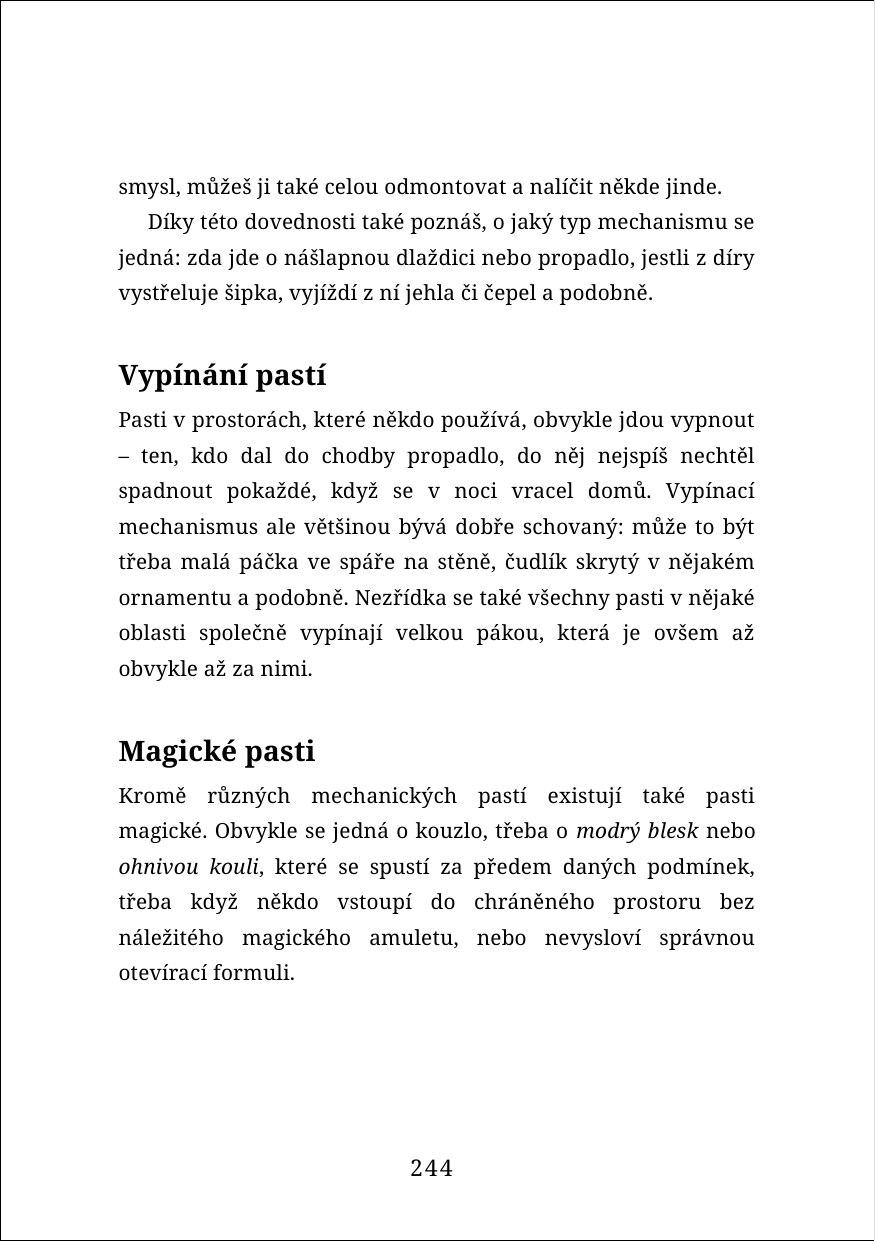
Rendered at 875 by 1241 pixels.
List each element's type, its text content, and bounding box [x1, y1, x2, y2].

subtitle Vypínání pastí [118, 355, 756, 393]
text Pasti v prostorách, které někdo používá, obvykle jdou vypnout – ten, kdo dal do chodby propadlo, do něj nejspíš nechtěl spadnout pokaždé, když se v noci vracel domů. Vypínací mechanismus ale většinou bývá dobře schovaný: může to být třeba malá páčka ve spáře na stěně, čudlík skrytý v nějakém ornamentu a podobně. Nezřídka se také všechny pasti v nějaké oblasti společně vypínají velkou pákou, která je ovšem až obvykle až za nimi. [118, 405, 756, 682]
text smysl, můžeš ji také celou odmontovat a nalíčit někde jinde. Díky této dovednosti také poznáš, o jaký typ mechanismu se jedná: zda jde o nášlapnou dlaždici nebo propadlo, jestli z díry vystřeluje šipka, vyjíždí z ní jehla či čepel a podobně. [118, 172, 756, 307]
text Kromě různých mechanických pastí existují také pasti magické. Obvykle se jedná o kouzlo, třeba o modrý blesk nebo ohnivou kouli, které se spustí za předem daných podmínek, třeba když někdo vstoupí do chráněného prostoru bez náležitého magického amuletu, nebo nevysloví správnou otevírací formuli. [118, 781, 756, 987]
subtitle Magické pasti [118, 731, 756, 769]
